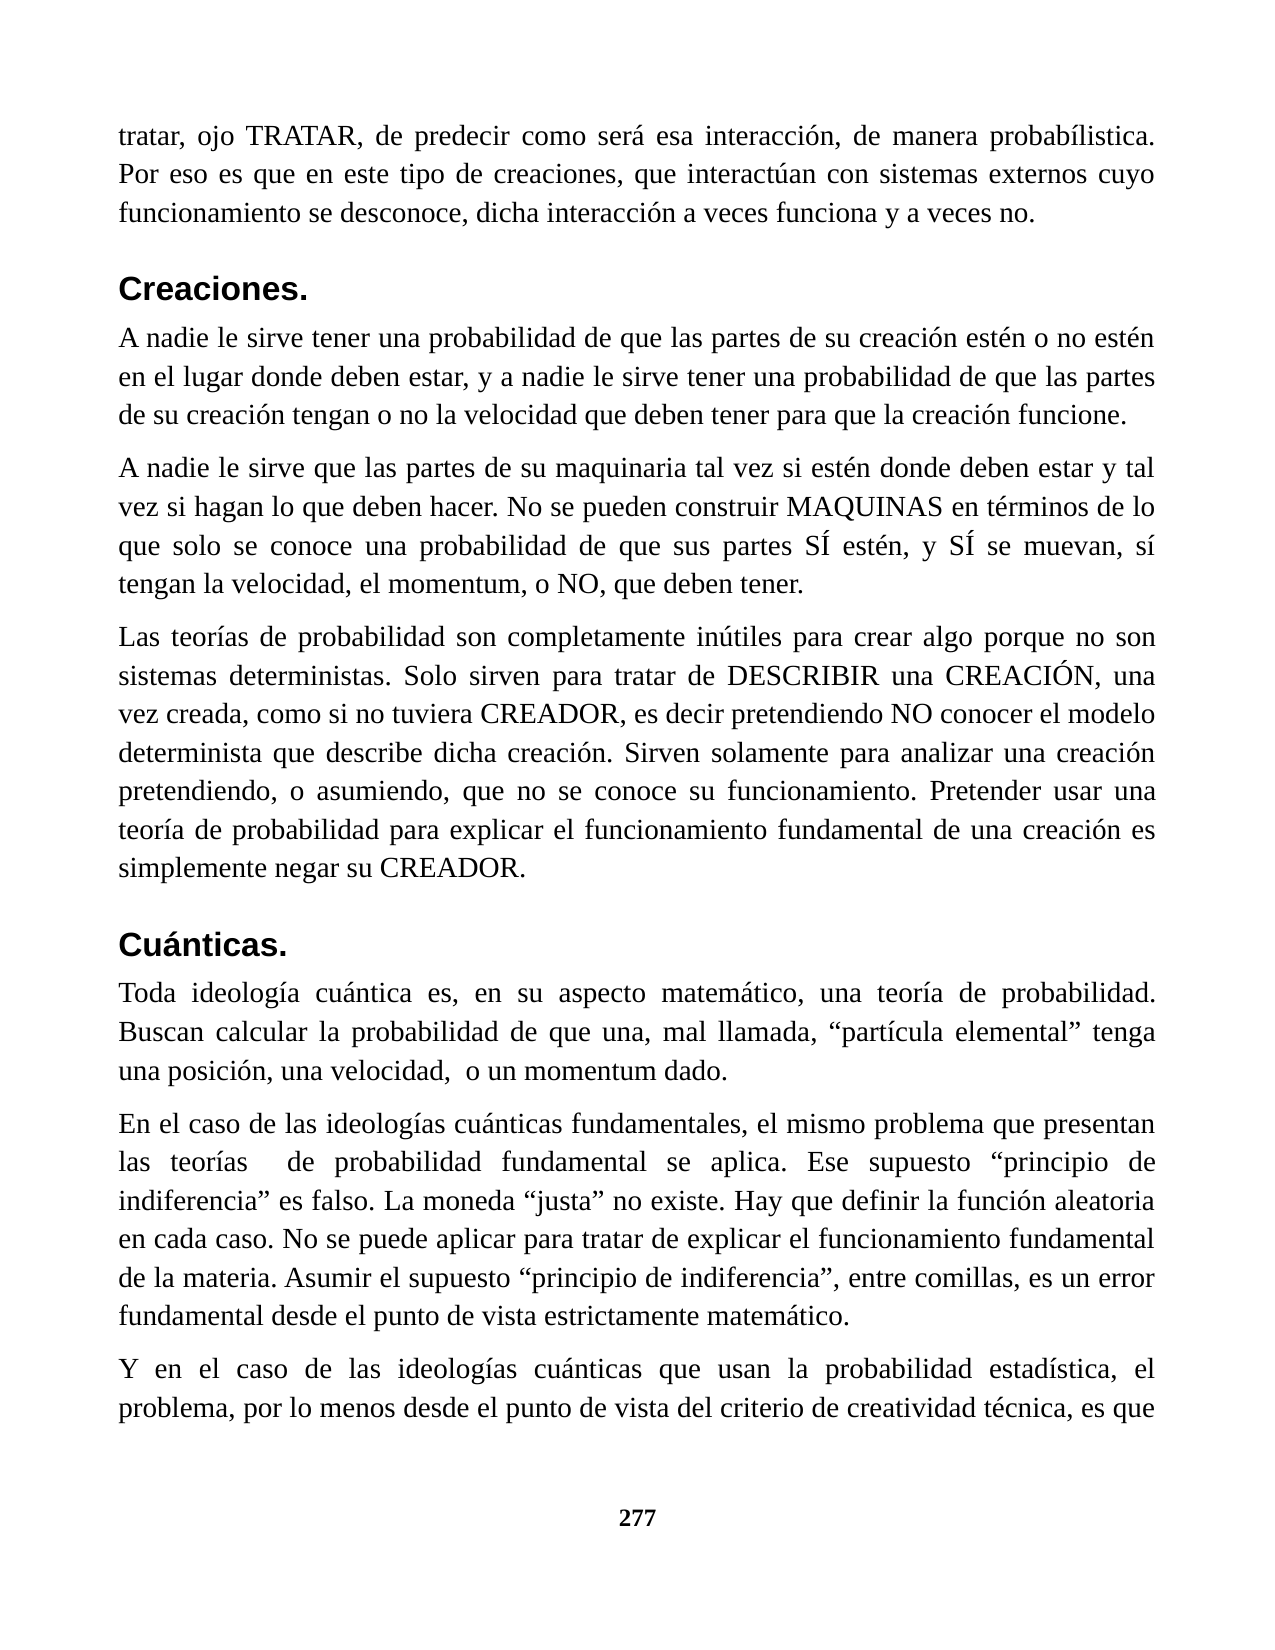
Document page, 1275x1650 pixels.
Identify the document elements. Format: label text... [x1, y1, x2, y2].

text Y en el caso de las ideologías cuánticas que usan la probabilidad estadística, el problema, por lo menos desde el punto de vista del criterio de creatividad técnica, es que [118, 1352, 1157, 1424]
subtitle Cuánticas. [118, 924, 1157, 963]
text A nadie le sirve tener una probabilidad de que las partes de su creación estén o no estén en el lugar donde deben estar, y a nadie le sirve tener una probabilidad de que las partes de su creación tengan o no la velocidad que deben tener para que la creación funcione. [118, 320, 1157, 431]
text En el caso de las ideologías cuánticas fundamentales, el mismo problema que presentan las teorías de probabilidad fundamental se aplica. Ese supuesto “principio de indiferencia” es falso. La moneda “justa” no existe. Hay que definir la función aleatoria en cada caso. No se puede aplicar para tratar de explicar el funcionamiento fundamental de la materia. Asumir el supuesto “principio de indiferencia”, entre comillas, es un error fundamental desde el punto de vista estrictamente matemático. [118, 1106, 1157, 1332]
text Las teorías de probabilidad son completamente inútiles para crear algo porque no son sistemas deterministas. Solo sirven para tratar de DESCRIBIR una CREACIÓN, una vez creada, como si no tuviera CREADOR, es decir pretendiendo NO conocer el modelo determinista que describe dicha creación. Sirven solamente para analizar una creación pretendiendo, o asumiendo, que no se conoce su funcionamiento. Pretender usar una teoría de probabilidad para explicar el funcionamiento fundamental de una creación es simplemente negar su CREADOR. [118, 619, 1157, 884]
text A nadie le sirve que las partes de su maquinaria tal vez si estén donde deben estar y tal vez si hagan lo que deben hacer. No se pueden construir MAQUINAS en términos de lo que solo se conoce una probabilidad de que sus partes SÍ estén, y SÍ se muevan, sí tengan la velocidad, el momentum, o NO, que deben tener. [118, 451, 1157, 600]
subtitle Creaciones. [118, 269, 1157, 308]
text tratar, ojo TRATAR, de predecir como será esa interacción, de manera probabílistica. Por eso es que en este tipo de creaciones, que interactúan con sistemas externos cuyo funcionamiento se desconoce, dicha interacción a veces funciona y a veces no. [118, 118, 1157, 229]
text Toda ideología cuántica es, en su aspecto matemático, una teoría de probabilidad. Buscan calcular la probabilidad de que una, mal llamada, “partícula elemental” tenga una posición, una velocidad, o un momentum dado. [118, 976, 1157, 1086]
